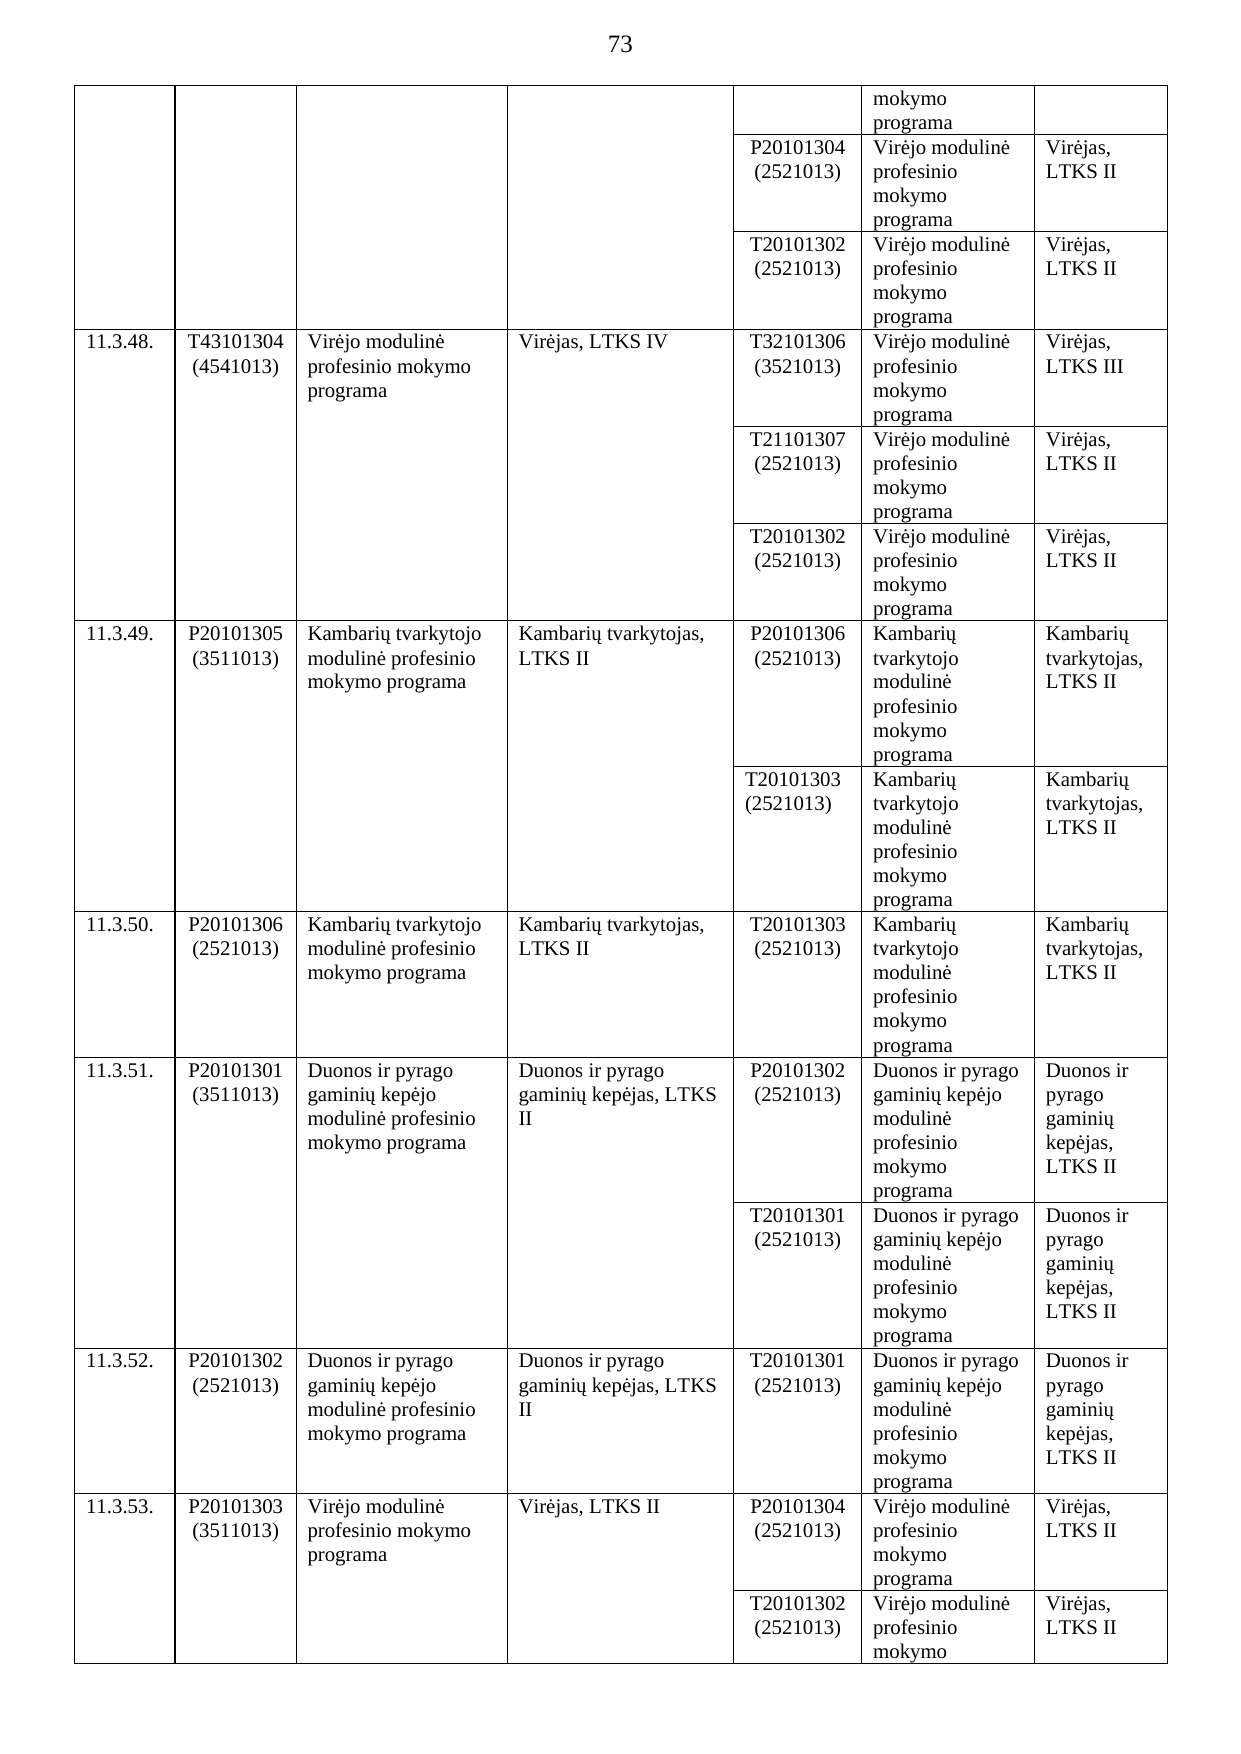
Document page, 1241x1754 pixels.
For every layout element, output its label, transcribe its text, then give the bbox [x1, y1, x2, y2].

table_cell Virėjas, LTKS II [1035, 524, 1167, 620]
table_cell Virėjas, LTKS II [508, 1494, 733, 1663]
table_cell Virėjas, LTKS III [1035, 330, 1167, 426]
table_cell Virėjas, LTKS II [1035, 232, 1167, 328]
table_cell Duonos ir pyrago gaminių kepėjo modulinė profesinio mokymo programa [297, 1058, 507, 1347]
table_cell 11.3.53. [75, 1494, 174, 1663]
table_cell Virėjas, LTKS II [1035, 1494, 1167, 1590]
table_cell [297, 86, 507, 328]
table_cell Kambarių tvarkytojas, LTKS II [1035, 767, 1167, 911]
table_cell 11.3.50. [75, 912, 174, 1057]
table_cell [508, 86, 733, 328]
table_cell 11.3.51. [75, 1058, 174, 1347]
table_cell Virėjo modulinė profesinio mokymo programa [862, 524, 1034, 620]
table_cell Virėjas, LTKS II [1035, 1591, 1167, 1663]
table_cell 11.3.49. [75, 621, 174, 911]
table_cell Duonos ir pyrago gaminių kepėjo modulinė profesinio mokymo programa [297, 1349, 507, 1493]
table_cell Virėjo modulinė profesinio mokymo programa [862, 330, 1034, 426]
table_cell mokymo programa [862, 86, 1034, 134]
table_cell 11.3.48. [75, 330, 174, 620]
table_cell Kambarių tvarkytojas, LTKS II [1035, 912, 1167, 1057]
table_cell T20101302 (2521013) [734, 1591, 861, 1663]
table_cell P20101305 (3511013) [176, 621, 296, 911]
table_cell P20101306 (2521013) [176, 912, 296, 1057]
table_cell Kambarių tvarkytojo modulinė profesinio mokymo programa [862, 621, 1034, 766]
table_cell Duonos ir pyrago gaminių kepėjas, LTKS II [1035, 1203, 1167, 1347]
table_cell Virėjo modulinė profesinio mokymo programa [297, 330, 507, 620]
table_cell Virėjas, LTKS II [1035, 427, 1167, 523]
table_cell Duonos ir pyrago gaminių kepėjas, LTKS II [1035, 1349, 1167, 1493]
table_cell Kambarių tvarkytojas, LTKS II [1035, 621, 1167, 766]
table_cell Virėjas, LTKS II [1035, 135, 1167, 231]
table_cell P20101303 (3511013) [176, 1494, 296, 1663]
table_cell Kambarių tvarkytojo modulinė profesinio mokymo programa [297, 621, 507, 911]
table_cell P20101302 (2521013) [734, 1058, 861, 1202]
table_cell Virėjas, LTKS IV [508, 330, 733, 620]
table_cell T21101307 (2521013) [734, 427, 861, 523]
table_cell Kambarių tvarkytojas, LTKS II [508, 621, 733, 911]
table_cell Duonos ir pyrago gaminių kepėjas, LTKS II [508, 1058, 733, 1347]
table_cell Virėjo modulinė profesinio mokymo programa [862, 232, 1034, 328]
table_cell T20101302 (2521013) [734, 232, 861, 328]
table_cell Virėjo modulinė profesinio mokymo programa [862, 135, 1034, 231]
table_cell Kambarių tvarkytojo modulinė profesinio mokymo programa [862, 767, 1034, 911]
table_cell Kambarių tvarkytojo modulinė profesinio mokymo programa [297, 912, 507, 1057]
table_cell P20101306 (2521013) [734, 621, 861, 766]
table_cell P20101302 (2521013) [176, 1349, 296, 1493]
table_cell Duonos ir pyrago gaminių kepėjas, LTKS II [508, 1349, 733, 1493]
table_cell T20101301 (2521013) [734, 1203, 861, 1347]
table_cell Kambarių tvarkytojas, LTKS II [508, 912, 733, 1057]
table_cell Virėjo modulinė profesinio mokymo programa [862, 1494, 1034, 1590]
table_cell P20101301 (3511013) [176, 1058, 296, 1347]
table_cell T20101303 (2521013) [734, 767, 861, 911]
table_cell P20101304 (2521013) [734, 135, 861, 231]
table_cell T43101304 (4541013) [176, 330, 296, 620]
table_cell Virėjo modulinė profesinio mokymo [862, 1591, 1034, 1663]
table_cell Duonos ir pyrago gaminių kepėjo modulinė profesinio mokymo programa [862, 1058, 1034, 1202]
table_cell T32101306 (3521013) [734, 330, 861, 426]
table_cell Virėjo modulinė profesinio mokymo programa [297, 1494, 507, 1663]
table_cell 11.3.52. [75, 1349, 174, 1493]
table_cell Duonos ir pyrago gaminių kepėjas, LTKS II [1035, 1058, 1167, 1202]
table_cell Duonos ir pyrago gaminių kepėjo modulinė profesinio mokymo programa [862, 1349, 1034, 1493]
table_cell Duonos ir pyrago gaminių kepėjo modulinė profesinio mokymo programa [862, 1203, 1034, 1347]
table_cell Kambarių tvarkytojo modulinė profesinio mokymo programa [862, 912, 1034, 1057]
table_cell Virėjo modulinė profesinio mokymo programa [862, 427, 1034, 523]
table_cell [734, 86, 861, 134]
table_cell T20101303 (2521013) [734, 912, 861, 1057]
table_cell [176, 86, 296, 328]
table_cell T20101301 (2521013) [734, 1349, 861, 1493]
table_cell T20101302 (2521013) [734, 524, 861, 620]
table_cell P20101304 (2521013) [734, 1494, 861, 1590]
table_cell [75, 86, 174, 328]
table_cell [1035, 86, 1167, 134]
